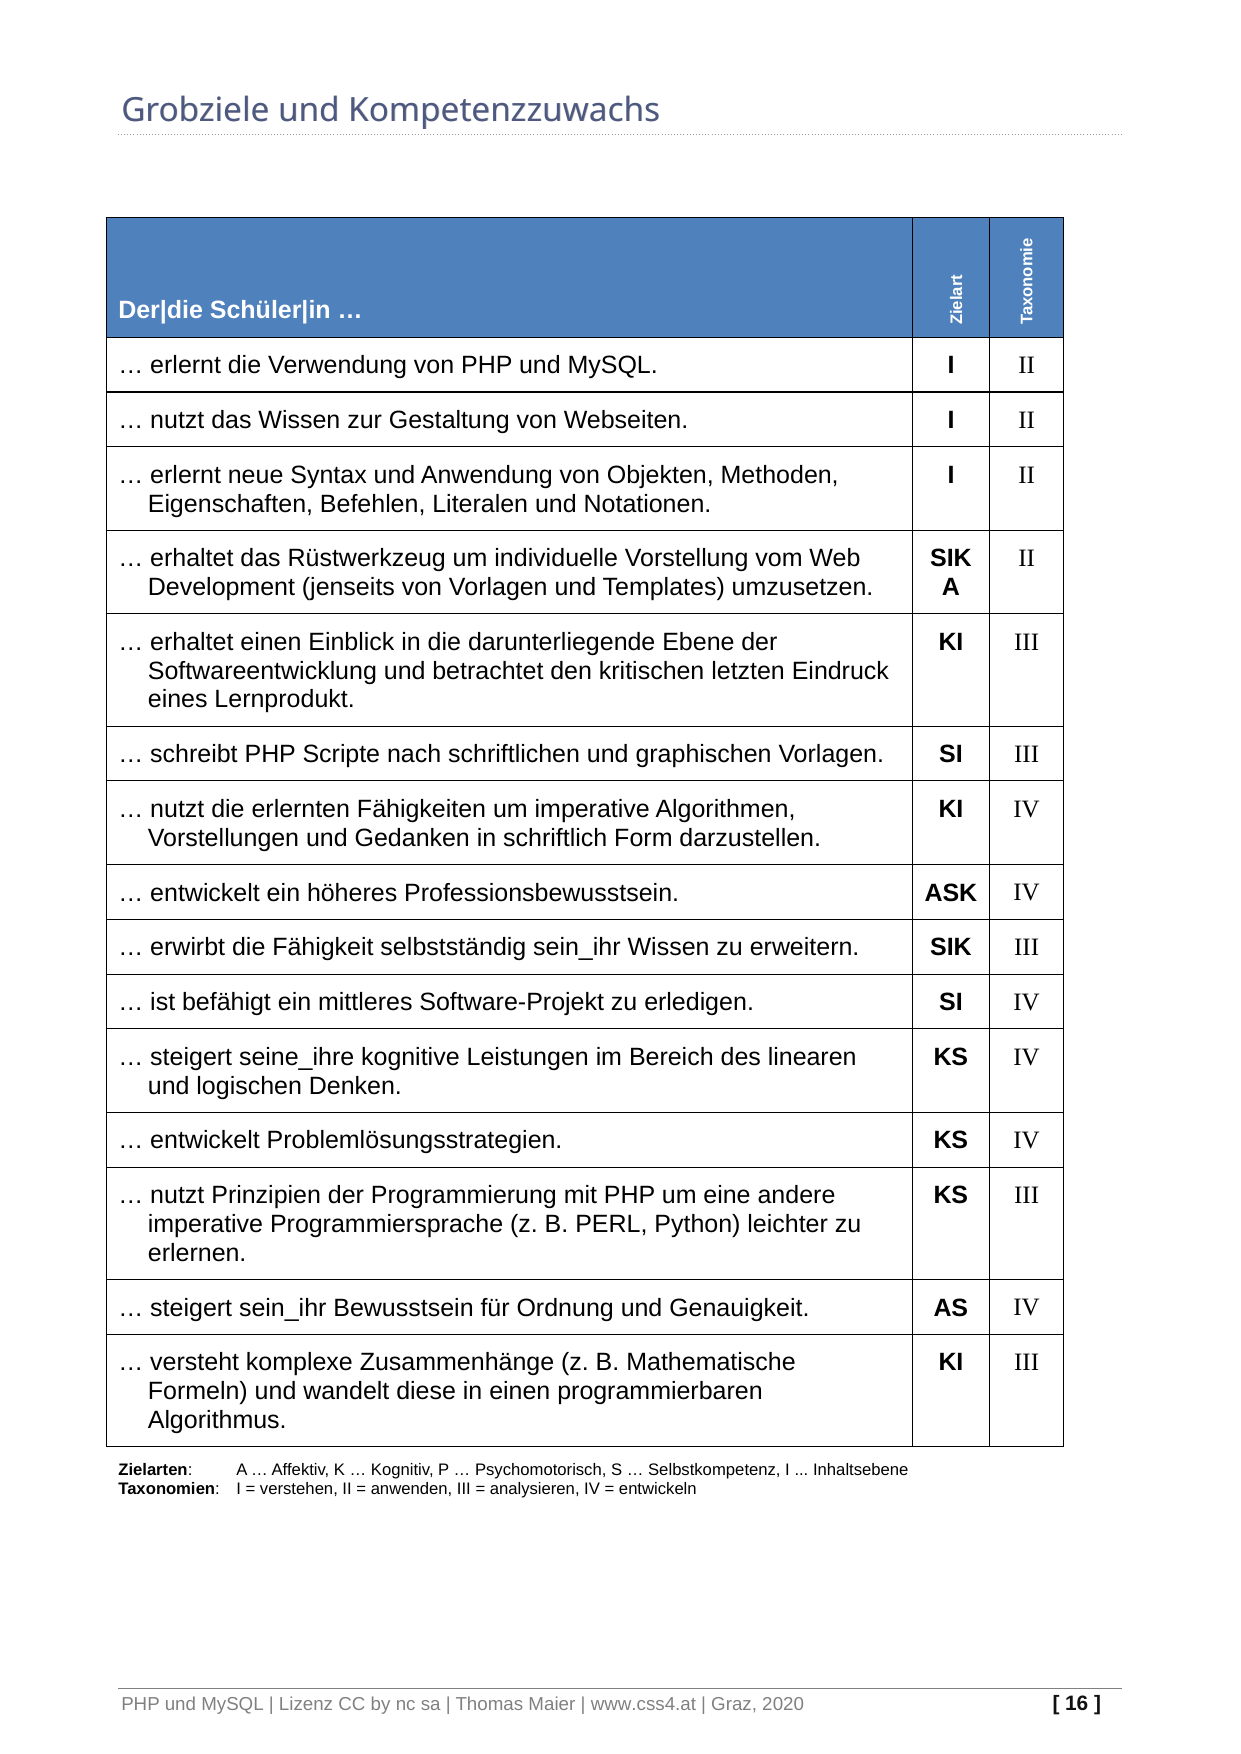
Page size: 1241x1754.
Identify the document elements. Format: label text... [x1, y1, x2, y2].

table_cell … steigert sein_ihr Bewusstsein für Ordnung und Genauigkeit. [107, 1280, 912, 1334]
table_cell … schreibt PHP Scripte nach schriftlichen und graphischen Vorlagen. [107, 727, 912, 780]
table_cell II [990, 531, 1063, 613]
table_header Taxonomie [990, 218, 1063, 337]
subtitle Grobziele und Kompetenzzuwachs [118, 83, 1122, 134]
table_cell KI [913, 1335, 989, 1446]
table_cell I [913, 393, 989, 446]
table_cell IV [990, 1113, 1063, 1167]
table_cell KI [913, 781, 989, 864]
table_cell … nutzt Prinzipien der Programmierung mit PHP um eine andere imperative Programmiersprache (z. B. PERL, Python) leichter zu erlernen. [107, 1168, 912, 1279]
table_header Der|die Schüler|in … [107, 218, 912, 337]
table_cell KS [913, 1113, 989, 1167]
table_cell IV [990, 865, 1063, 919]
table_cell SIKA [913, 531, 989, 613]
table_cell … erlernt neue Syntax und Anwendung von Objekten, Methoden, Eigenschaften, Befehlen, Literalen und Notationen. [107, 447, 912, 530]
table_cell … entwickelt ein höheres Professionsbewusstsein. [107, 865, 912, 919]
table_cell III [990, 920, 1063, 973]
table_cell … steigert seine_ihre kognitive Leistungen im Bereich des linearen und logischen Denken. [107, 1029, 912, 1112]
text Zielarten: A … Affektiv, K … Kognitiv, P … Psychomotorisch, S … Selbstkompetenz, I ... Inhaltsebene Taxonomien: I = verstehen, II = anwenden, III = analysieren, IV = entwickeln [118, 1459, 1122, 1498]
table_cell III [990, 1168, 1063, 1279]
table_cell KS [913, 1029, 989, 1112]
table_cell … versteht komplexe Zusammenhänge (z. B. Mathematische Formeln) und wandelt diese in einen programmierbaren Algorithmus. [107, 1335, 912, 1446]
table_cell IV [990, 975, 1063, 1028]
table_cell ASK [913, 865, 989, 919]
table_cell II [990, 447, 1063, 530]
table_cell … ist befähigt ein mittleres Software-Projekt zu erledigen. [107, 975, 912, 1028]
table_cell … nutzt das Wissen zur Gestaltung von Webseiten. [107, 393, 912, 446]
table_cell … erlernt die Verwendung von PHP und MySQL. [107, 338, 912, 391]
table_cell II [990, 338, 1063, 391]
table_cell … nutzt die erlernten Fähigkeiten um imperative Algorithmen, Vorstellungen und Gedanken in schriftlich Form darzustellen. [107, 781, 912, 864]
table_cell … erwirbt die Fähigkeit selbstständig sein_ihr Wissen zu erweitern. [107, 920, 912, 973]
table_cell IV [990, 1029, 1063, 1112]
table_cell II [990, 393, 1063, 446]
table_cell I [913, 338, 989, 391]
table_cell KS [913, 1168, 989, 1279]
table_cell SI [913, 975, 989, 1028]
table_cell I [913, 447, 989, 530]
table_cell SI [913, 727, 989, 780]
table_cell III [990, 727, 1063, 780]
table_cell III [990, 1335, 1063, 1446]
table_cell … erhaltet einen Einblick in die darunterliegende Ebene der Softwareentwicklung und betrachtet den kritischen letzten Eindruck eines Lernprodukt. [107, 614, 912, 726]
table_cell SIK [913, 920, 989, 973]
table_cell IV [990, 1280, 1063, 1334]
table_cell AS [913, 1280, 989, 1334]
table_cell … erhaltet das Rüstwerkzeug um individuelle Vorstellung vom Web Development (jenseits von Vorlagen und Templates) umzusetzen. [107, 531, 912, 613]
table_cell III [990, 614, 1063, 726]
table_header Zielart [913, 218, 989, 337]
table_cell … entwickelt Problemlösungsstrategien. [107, 1113, 912, 1167]
table_cell IV [990, 781, 1063, 864]
table_cell KI [913, 614, 989, 726]
